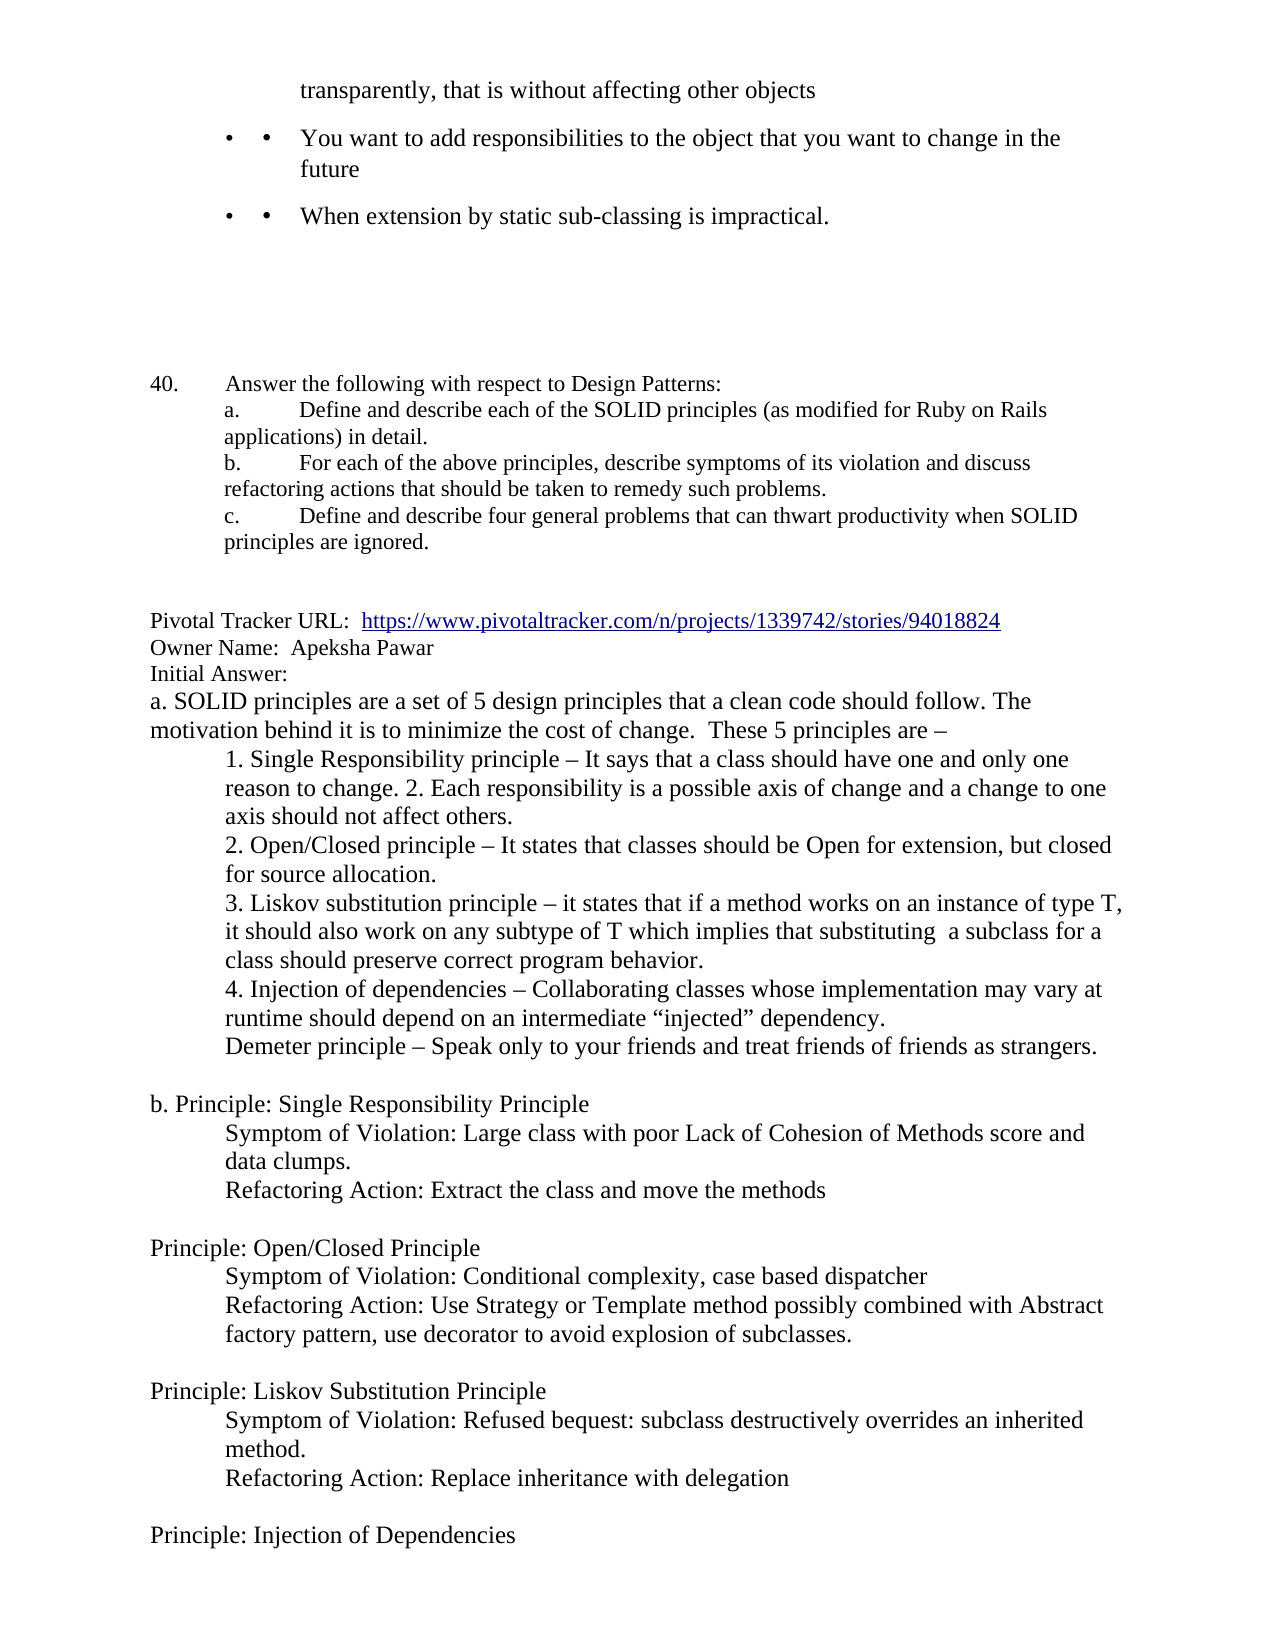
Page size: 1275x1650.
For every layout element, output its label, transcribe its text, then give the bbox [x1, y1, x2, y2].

text c. Define and describe four general problems that can thwart productivity when SOLID principles are ignored. [224, 502, 1125, 607]
text 3. Liskov substitution principle – it states that if a method works on an instance of type T, it should also work on any subtype of T which implies that substituting a subclass for a class should preserve correct program behavior. [150, 888, 1125, 974]
text b. For each of the above principles, describe symptoms of its violation and discuss refactoring actions that should be taken to remedy such problems. [224, 449, 1125, 502]
text 2. Open/Closed principle – It states that classes should be Open for extension, but closed for source allocation. [150, 830, 1125, 888]
text Initial Answer: [150, 660, 1125, 686]
text b. Principle: Single Responsibility Principle Symptom of Violation: Large class with poor Lack of Cohesion of Methods score and data clumps. Refactoring Action: Extract the class and move the methods Principle: Open/Closed Principle Symptom of Violation: Conditional complexity, case based dispatcher Refactoring Action: Use Strategy or Template method possibly combined with Abstract factory pattern, use decorator to avoid explosion of subclasses. Principle: Liskov Substitution Principle Symptom of Violation: Refused bequest: subclass destructively overrides an inherited method. Refactoring Action: Replace inheritance with delegation Principle: Injection of Dependencies [150, 1089, 1125, 1549]
text a. SOLID principles are a set of 5 design principles that a clean code should follow. The motivation behind it is to minimize the cost of change. These 5 principles are – [150, 686, 1125, 744]
text Owner Name: Apeksha Pawar [150, 634, 1125, 660]
list • You want to add responsibilities to the object that you want to change in the future [225, 123, 1125, 182]
list • When extension by static sub-classing is impractical. [225, 201, 1125, 230]
list transparently, that is without affecting other objects [225, 75, 1125, 104]
text 4. Injection of dependencies – Collaborating classes whose implementation may vary at runtime should depend on an intermediate “injected” dependency. Demeter principle – Speak only to your friends and treat friends of friends as strangers. [150, 974, 1125, 1089]
text 1. Single Responsibility principle – It says that a class should have one and only one reason to change. 2. Each responsibility is a possible axis of change and a change to one axis should not affect others. [150, 744, 1125, 830]
text Pivotal Tracker URL: https://www.pivotaltracker.com/n/projects/1339742/stories/94018824 [150, 607, 1125, 634]
text 40. Answer the following with respect to Design Patterns: [150, 370, 1125, 396]
text a. Define and describe each of the SOLID principles (as modified for Ruby on Rails applications) in detail. [224, 396, 1125, 449]
